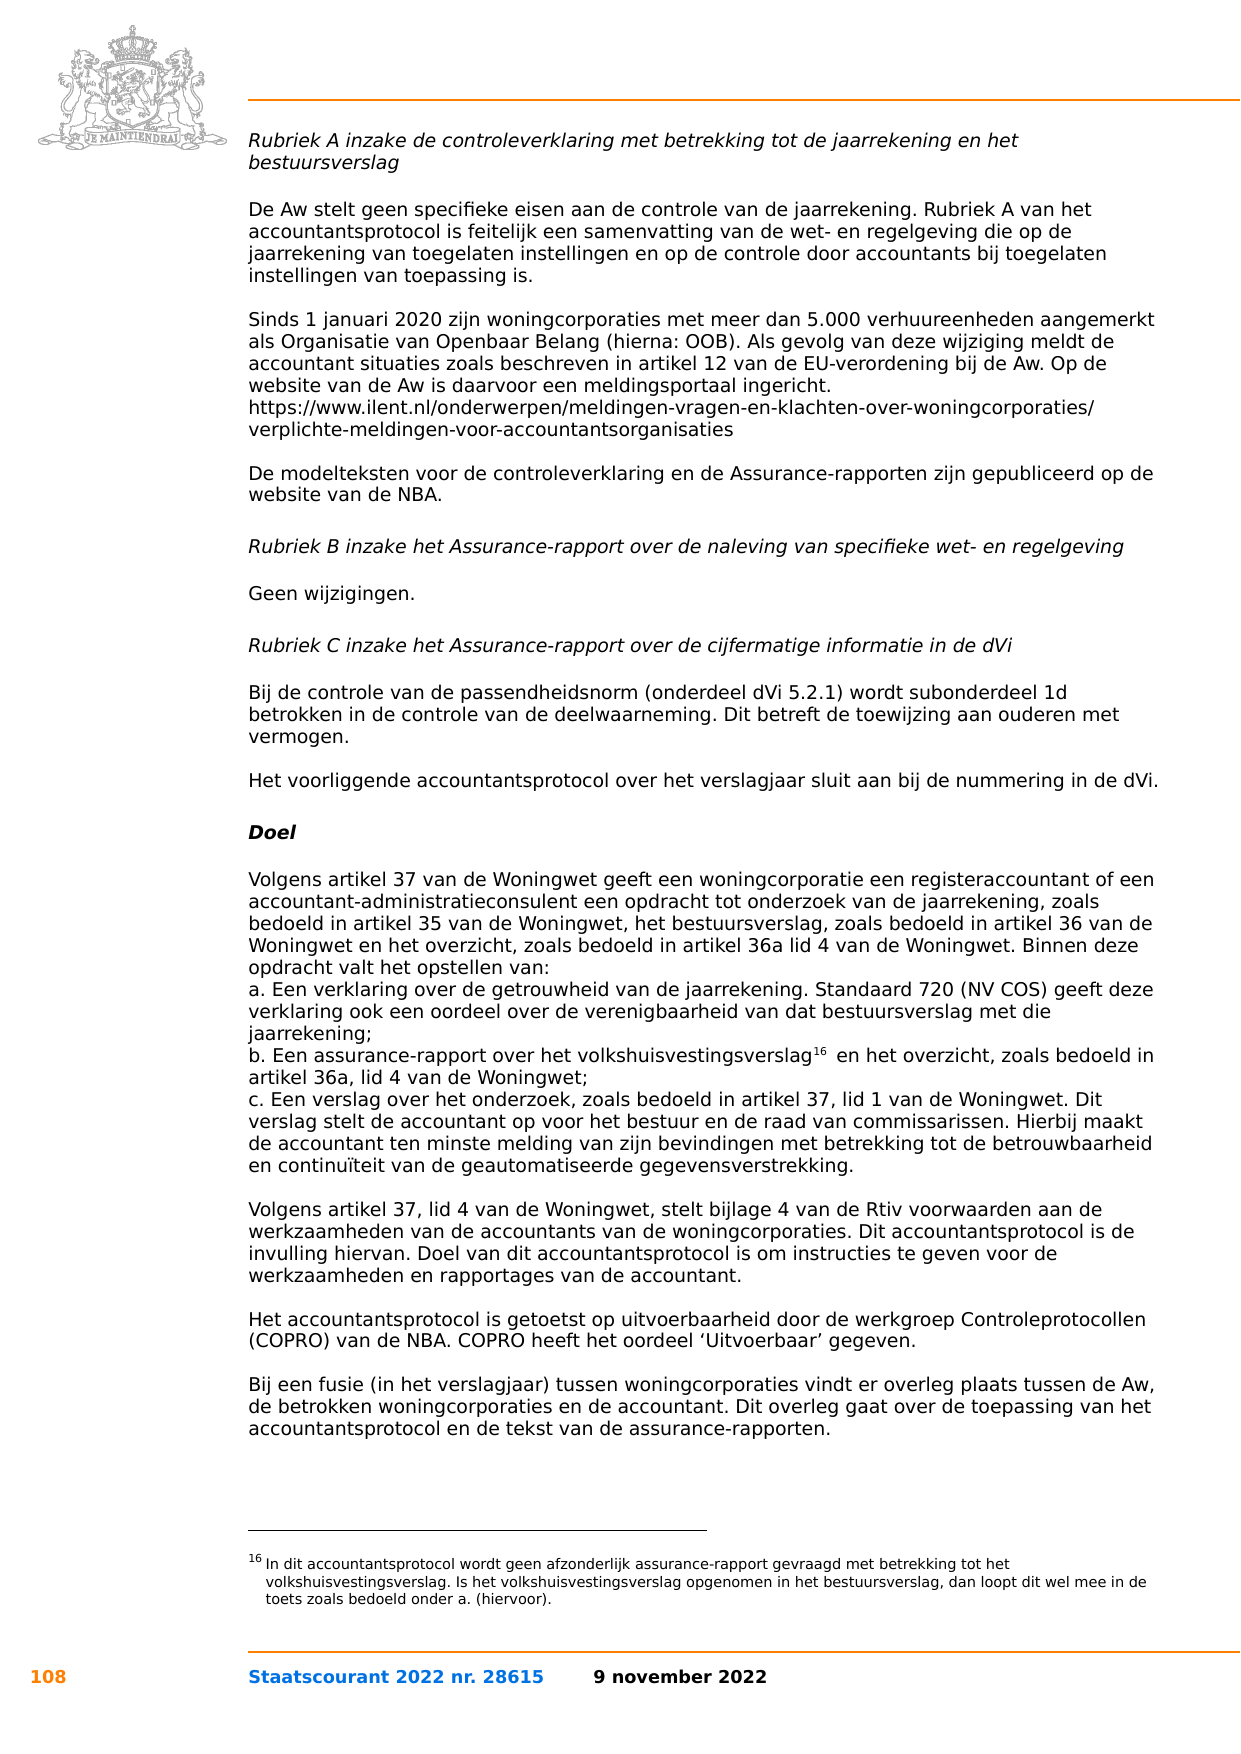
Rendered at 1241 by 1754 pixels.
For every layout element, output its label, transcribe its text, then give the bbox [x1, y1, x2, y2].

text Volgens artikel 37, lid 4 van de Woningwet, stelt bijlage 4 van de Rtiv voorwaarden aan de werkzaamheden van de accountants van de woningcorporaties. Dit accountantsprotocol is de invulling hiervan. Doel van dit accountantsprotocol is om instructies te geven voor de werkzaamheden en rapportages van de accountant. [248, 1199, 1163, 1287]
text c. Een verslag over het onderzoek, zoals bedoeld in artikel 37, lid 1 van de Woningwet. Dit verslag stelt de accountant op voor het bestuur en de raad van commissarissen. Hierbij maakt de accountant ten minste melding van zijn bevindingen met betrekking tot de betrouwbaarheid en continuïteit van de geautomatiseerde gegevensverstrekking. [248, 1089, 1163, 1177]
text b. Een assurance-rapport over het volkshuisvestingsverslag en het overzicht, zoals bedoeld in artikel 36a, lid 4 van de Woningwet; [248, 1045, 1163, 1089]
text Sinds 1 januari 2020 zijn woningcorporaties met meer dan 5.000 verhuureenheden aangemerkt als Organisatie van Openbaar Belang (hierna: OOB). Als gevolg van deze wijziging meldt de accountant situaties zoals beschreven in artikel 12 van de EU-verordening bij de Aw. Op de website van de Aw is daarvoor een meldingsportaal ingericht. [248, 309, 1163, 397]
text Geen wijzigingen. [248, 583, 1163, 605]
text De Aw stelt geen specifieke eisen aan de controle van de jaarrekening. Rubriek A van het accountantsprotocol is feitelijk een samenvatting van de wet- en regelgeving die op de jaarrekening van toegelaten instellingen en op de controle door accountants bij toegelaten instellingen van toepassing is. [248, 199, 1163, 287]
text https://www.ilent.nl/onderwerpen/meldingen-vragen-en-klachten-over-woningcorporaties/verplichte-meldingen-voor-accountantsorganisaties [248, 397, 1163, 441]
text Bij een fusie (in het verslagjaar) tussen woningcorporaties vindt er overleg plaats tussen de Aw, de betrokken woningcorporaties en de accountant. Dit overleg gaat over de toepassing van het accountantsprotocol en de tekst van de assurance-rapporten. [248, 1374, 1163, 1440]
text In dit accountantsprotocol wordt geen afzonderlijk assurance-rapport gevraagd met betrekking tot het volkshuisvestingsverslag. Is het volkshuisvestingsverslag opgenomen in het bestuursverslag, dan loopt dit wel mee in de toets zoals bedoeld onder a. (hiervoor). [248, 1552, 1163, 1608]
text Het accountantsprotocol is getoetst op uitvoerbaarheid door de werkgroep Controleprotocollen (COPRO) van de NBA. COPRO heeft het oordeel ‘Uitvoerbaar’ gegeven. [248, 1308, 1163, 1352]
text Volgens artikel 37 van de Woningwet geeft een woningcorporatie een registeraccountant of een accountant-administratieconsulent een opdracht tot onderzoek van de jaarrekening, zoals bedoeld in artikel 35 van de Woningwet, het bestuursverslag, zoals bedoeld in artikel 36 van de Woningwet en het overzicht, zoals bedoeld in artikel 36a lid 4 van de Woningwet. Binnen deze opdracht valt het opstellen van: [248, 869, 1163, 979]
text Bij de controle van de passendheidsnorm (onderdeel dVi 5.2.1) wordt subonderdeel 1d betrokken in de controle van de deelwaarneming. Dit betreft de toewijzing aan ouderen met vermogen. [248, 682, 1163, 748]
subtitle Rubriek B inzake het Assurance-rapport over de naleving van specifieke wet- en regelgeving [248, 536, 1163, 558]
text a. Een verklaring over de getrouwheid van de jaarrekening. Standaard 720 (NV COS) geeft deze verklaring ook een oordeel over de verenigbaarheid van dat bestuursverslag met die jaarrekening; [248, 979, 1163, 1045]
subtitle Doel [248, 822, 1163, 844]
subtitle Rubriek C inzake het Assurance-rapport over de cijfermatige informatie in de dVi [248, 635, 1163, 657]
subtitle Rubriek A inzake de controleverklaring met betrekking tot de jaarrekening en het bestuursverslag [248, 130, 1163, 174]
text Het voorliggende accountantsprotocol over het verslagjaar sluit aan bij de nummering in de dVi. [248, 770, 1163, 792]
text De modelteksten voor de controleverklaring en de Assurance-rapporten zijn gepubliceerd op de website van de NBA. [248, 462, 1163, 506]
picture [38, 25, 227, 150]
